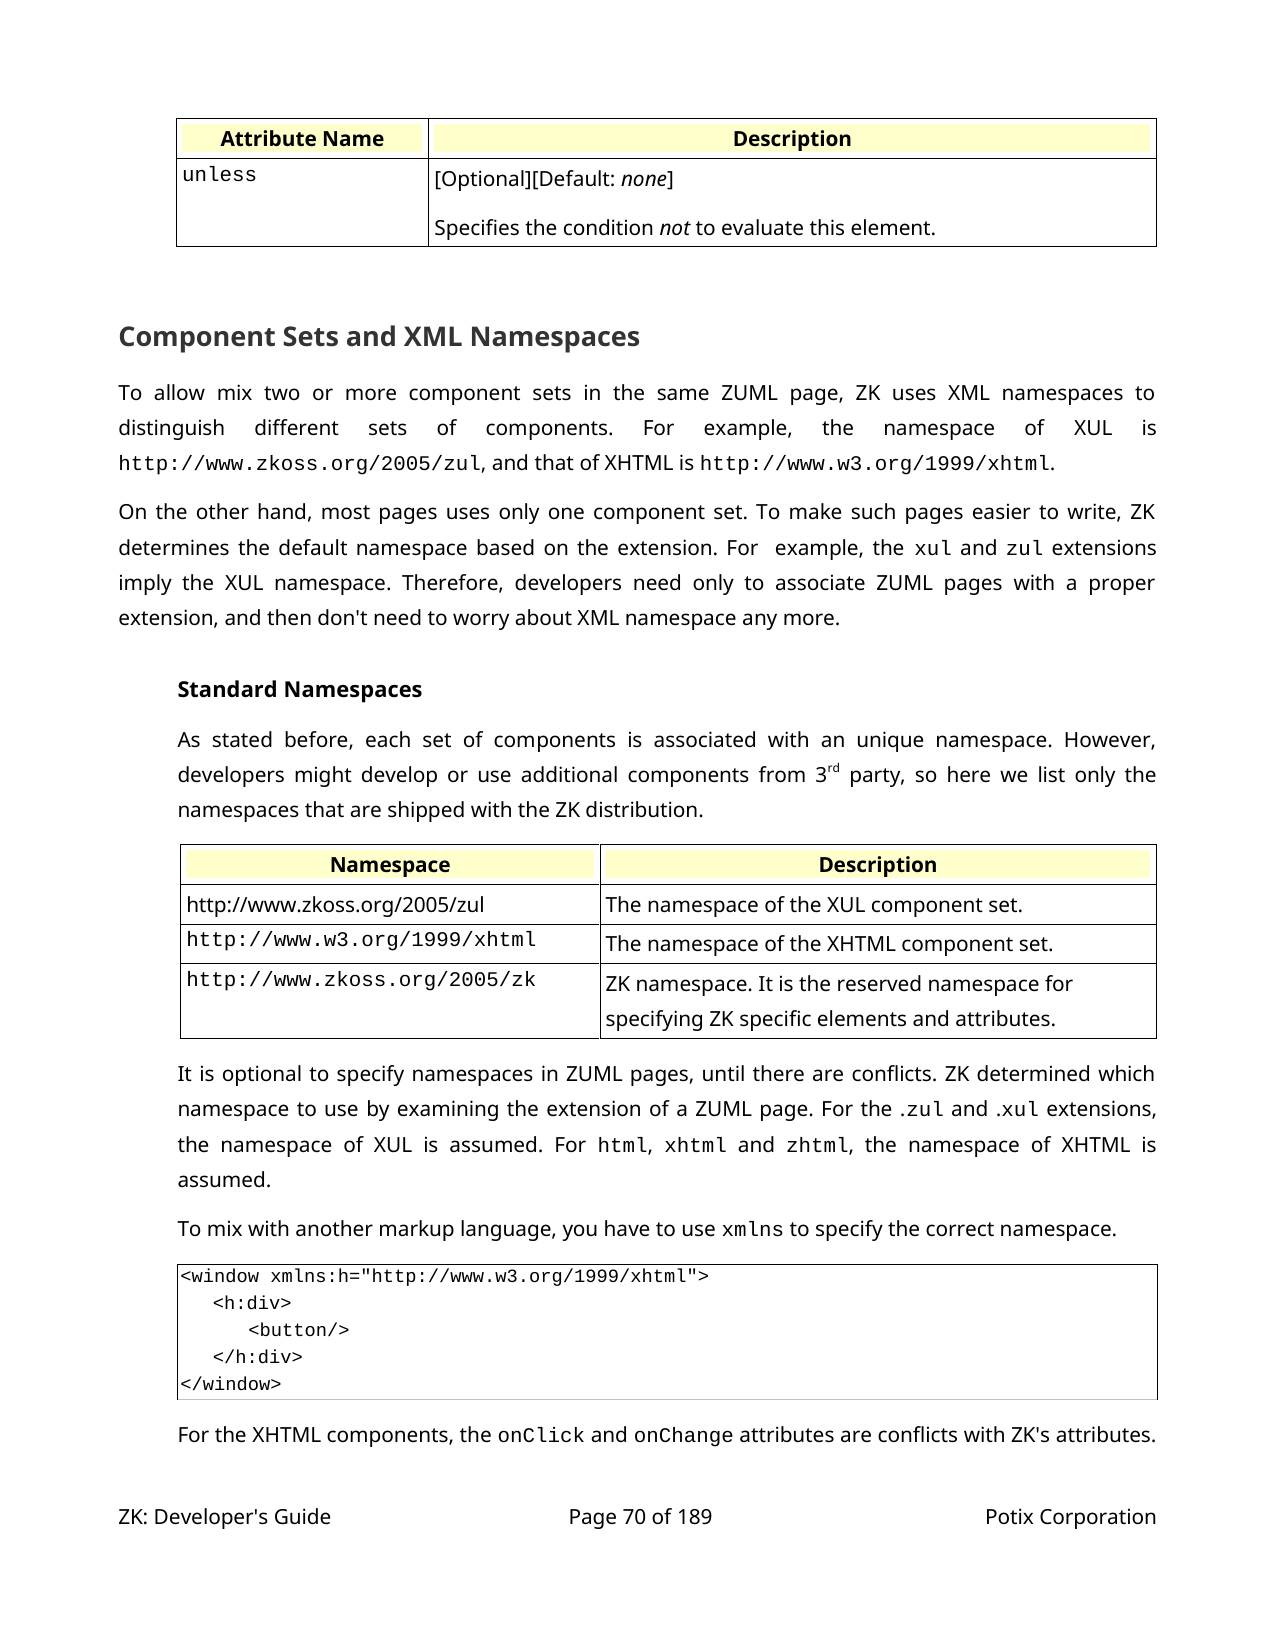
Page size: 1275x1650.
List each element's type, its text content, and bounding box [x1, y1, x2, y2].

table_cell unless [177, 159, 428, 246]
text </h:div> [178, 1345, 1157, 1369]
text <button/> [178, 1318, 1157, 1342]
subtitle Standard Namespaces [177, 674, 1157, 704]
text It is optional to specify namespaces in ZUML pages, until there are conflicts. ZK determined which namespace to use by examining the extension of a ZUML page. For the .zul and .xul extensions, the namespace of XUL is assumed. For html, xhtml and zhtml, the namespace of XHTML is assumed. [177, 1059, 1157, 1194]
table_cell http://www.zkoss.org/2005/zk [181, 964, 599, 1038]
table_header Description [601, 845, 1156, 884]
table_header Namespace [181, 845, 599, 884]
text <window xmlns:h="http://www.w3.org/1999/xhtml"> [178, 1265, 1157, 1288]
text </window> [178, 1372, 1157, 1399]
table_cell http://www.zkoss.org/2005/zul [181, 885, 599, 924]
text As stated before, each set of components is associated with an unique namespace. However, developers might develop or use additional components from 3rd party, so here we list only the namespaces that are shipped with the ZK distribution. [177, 725, 1157, 823]
table_cell [Optional][Default: none] Specifies the condition not to evaluate this element. [429, 159, 1156, 246]
table_header Description [429, 119, 1156, 158]
text <h:div> [178, 1291, 1157, 1315]
table_cell The namespace of the XHTML component set. [601, 925, 1156, 963]
table_cell The namespace of the XUL component set. [601, 885, 1156, 924]
table_cell ZK namespace. It is the reserved namespace for specifying ZK specific elements and attributes. [601, 964, 1156, 1038]
table_cell http://www.w3.org/1999/xhtml [181, 925, 599, 963]
subtitle Component Sets and XML Namespaces [118, 317, 1157, 354]
text To mix with another markup language, you have to use xmlns to specify the correct namespace. [177, 1214, 1157, 1243]
text To allow mix two or more component sets in the same ZUML page, ZK uses XML namespaces to distinguish different sets of components. For example, the namespace of XUL is http://www.zkoss.org/2005/zul, and that of XHTML is http://www.w3.org/1999/xhtml. [118, 378, 1157, 477]
text On the other hand, most pages uses only one component set. To make such pages easier to write, ZK determines the default namespace based on the extension. For example, the xul and zul extensions imply the XUL namespace. Therefore, developers need only to associate ZUML pages with a proper extension, and then don't need to worry about XML namespace any more. [118, 497, 1157, 632]
table_header Attribute Name [177, 119, 428, 158]
text For the XHTML components, the onClick and onChange attributes are conflicts with ZK's attributes. [177, 1420, 1157, 1449]
